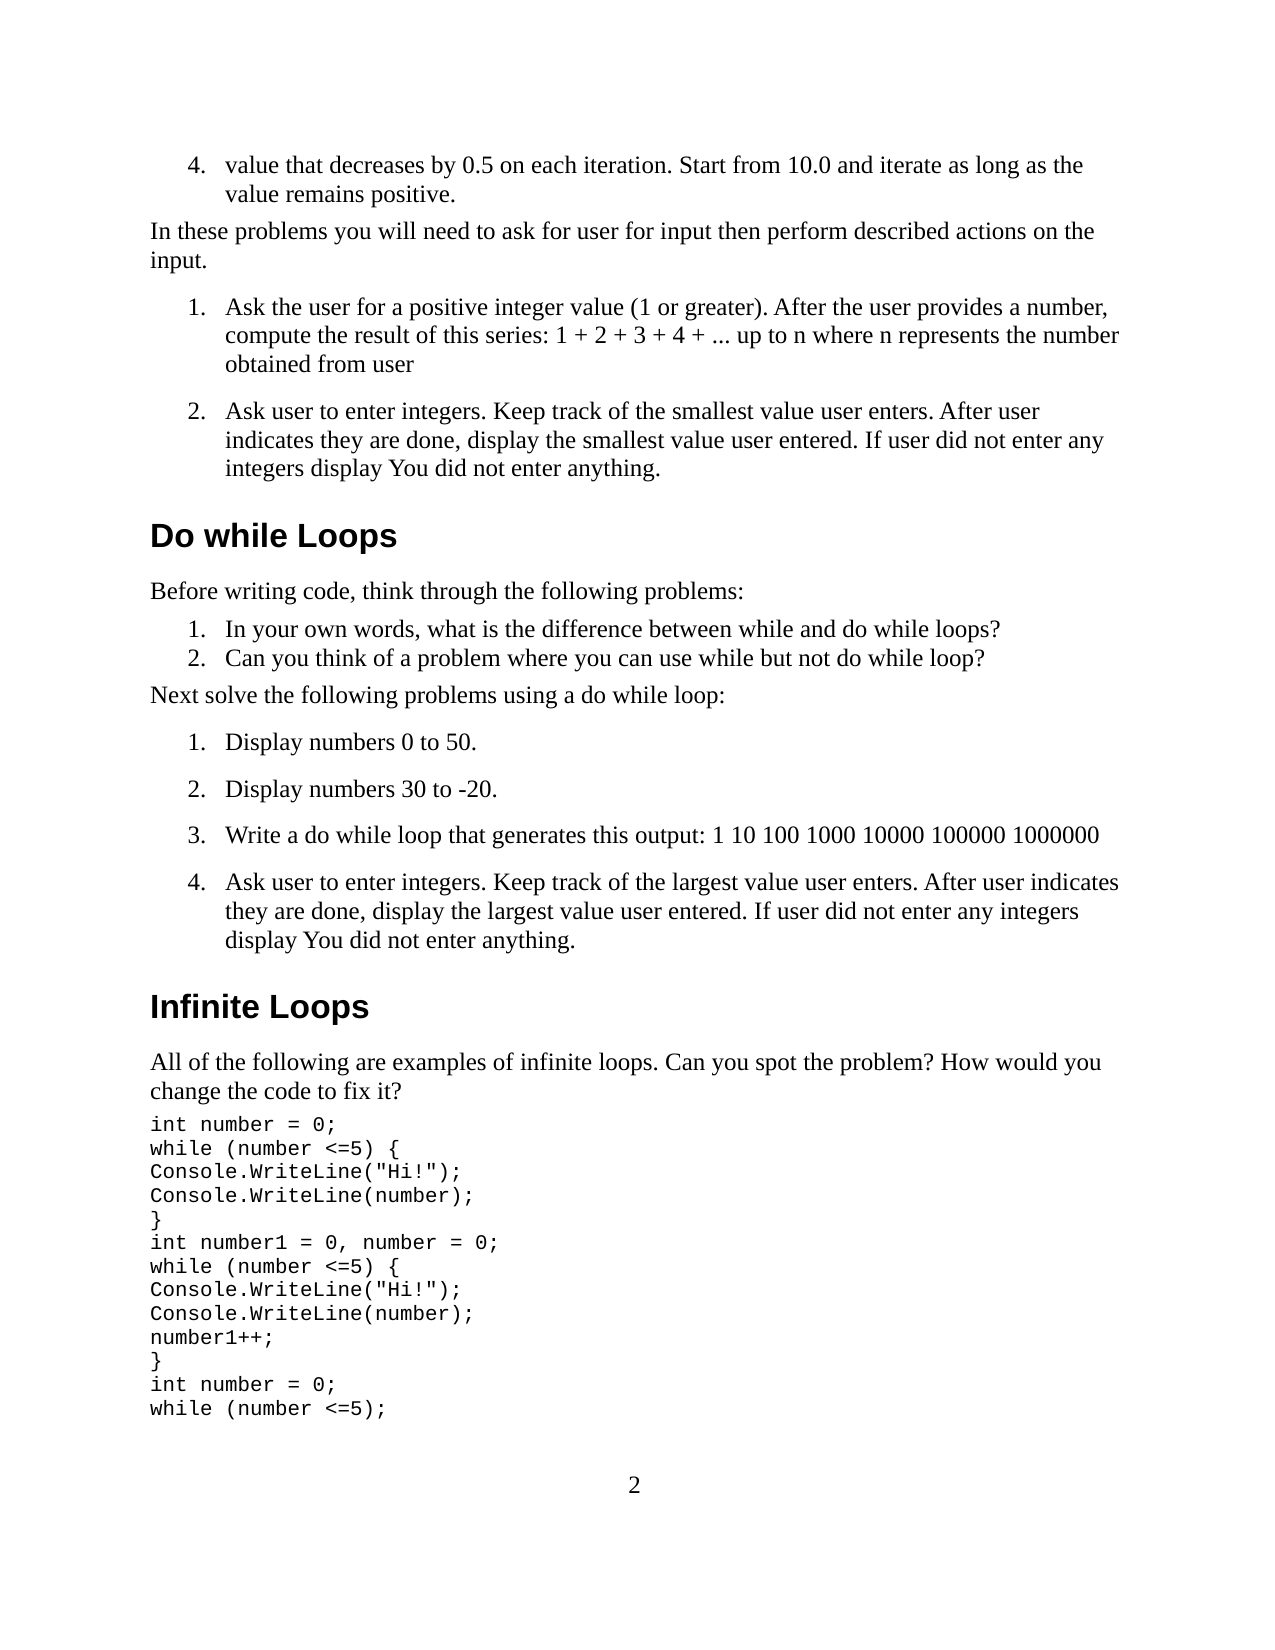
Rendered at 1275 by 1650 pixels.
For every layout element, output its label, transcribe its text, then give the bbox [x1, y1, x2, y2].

text Next solve the following problems using a do while loop: [150, 681, 1125, 709]
list Ask user to enter integers. Keep track of the largest value user enters. After user indicates they are done, display the largest value user entered. If user did not enter any integers display You did not enter anything. [187, 867, 1125, 953]
text int number = 0; [150, 1114, 1125, 1138]
text Console.WriteLine(number); [150, 1185, 1125, 1208]
text Console.WriteLine("Hi!"); [150, 1161, 1125, 1185]
list In your own words, what is the difference between while and do while loops? [187, 614, 1125, 643]
text while (number <=5) { [150, 1138, 1125, 1161]
list Display numbers 30 to -20. [187, 774, 1125, 803]
subtitle Infinite Loops [150, 987, 1125, 1026]
subtitle Do while Loops [150, 516, 1125, 555]
text int number = 0; [150, 1374, 1125, 1398]
text while (number <=5); [150, 1398, 1125, 1421]
text } [150, 1350, 1125, 1374]
list Display numbers 0 to 50. [187, 727, 1125, 756]
text number1++; [150, 1327, 1125, 1350]
list Write a do while loop that generates this output: 1 10 100 1000 10000 100000 1000000 [187, 821, 1125, 849]
list Ask user to enter integers. Keep track of the smallest value user enters. After user indicates they are done, display the smallest value user entered. If user did not enter any integers display You did not enter anything. [187, 396, 1125, 482]
text Before writing code, think through the following problems: [150, 576, 1125, 605]
list Ask the user for a positive integer value (1 or greater). After the user provides a number, compute the result of this series: 1 + 2 + 3 + 4 + ... up to n where n represents the number obtained from user [187, 292, 1125, 378]
text Console.WriteLine("Hi!"); [150, 1279, 1125, 1303]
text Console.WriteLine(number); [150, 1303, 1125, 1327]
list Can you think of a problem where you can use while but not do while loop? [187, 643, 1125, 672]
text } [150, 1208, 1125, 1232]
text while (number <=5) { [150, 1256, 1125, 1279]
text All of the following are examples of infinite loops. Can you spot the problem? How would you change the code to fix it? [150, 1047, 1125, 1105]
text In these problems you will need to ask for user for input then perform described actions on the input. [150, 216, 1125, 274]
list value that decreases by 0.5 on each iteration. Start from 10.0 and iterate as long as the value remains positive. [187, 150, 1125, 207]
text int number1 = 0, number = 0; [150, 1232, 1125, 1256]
